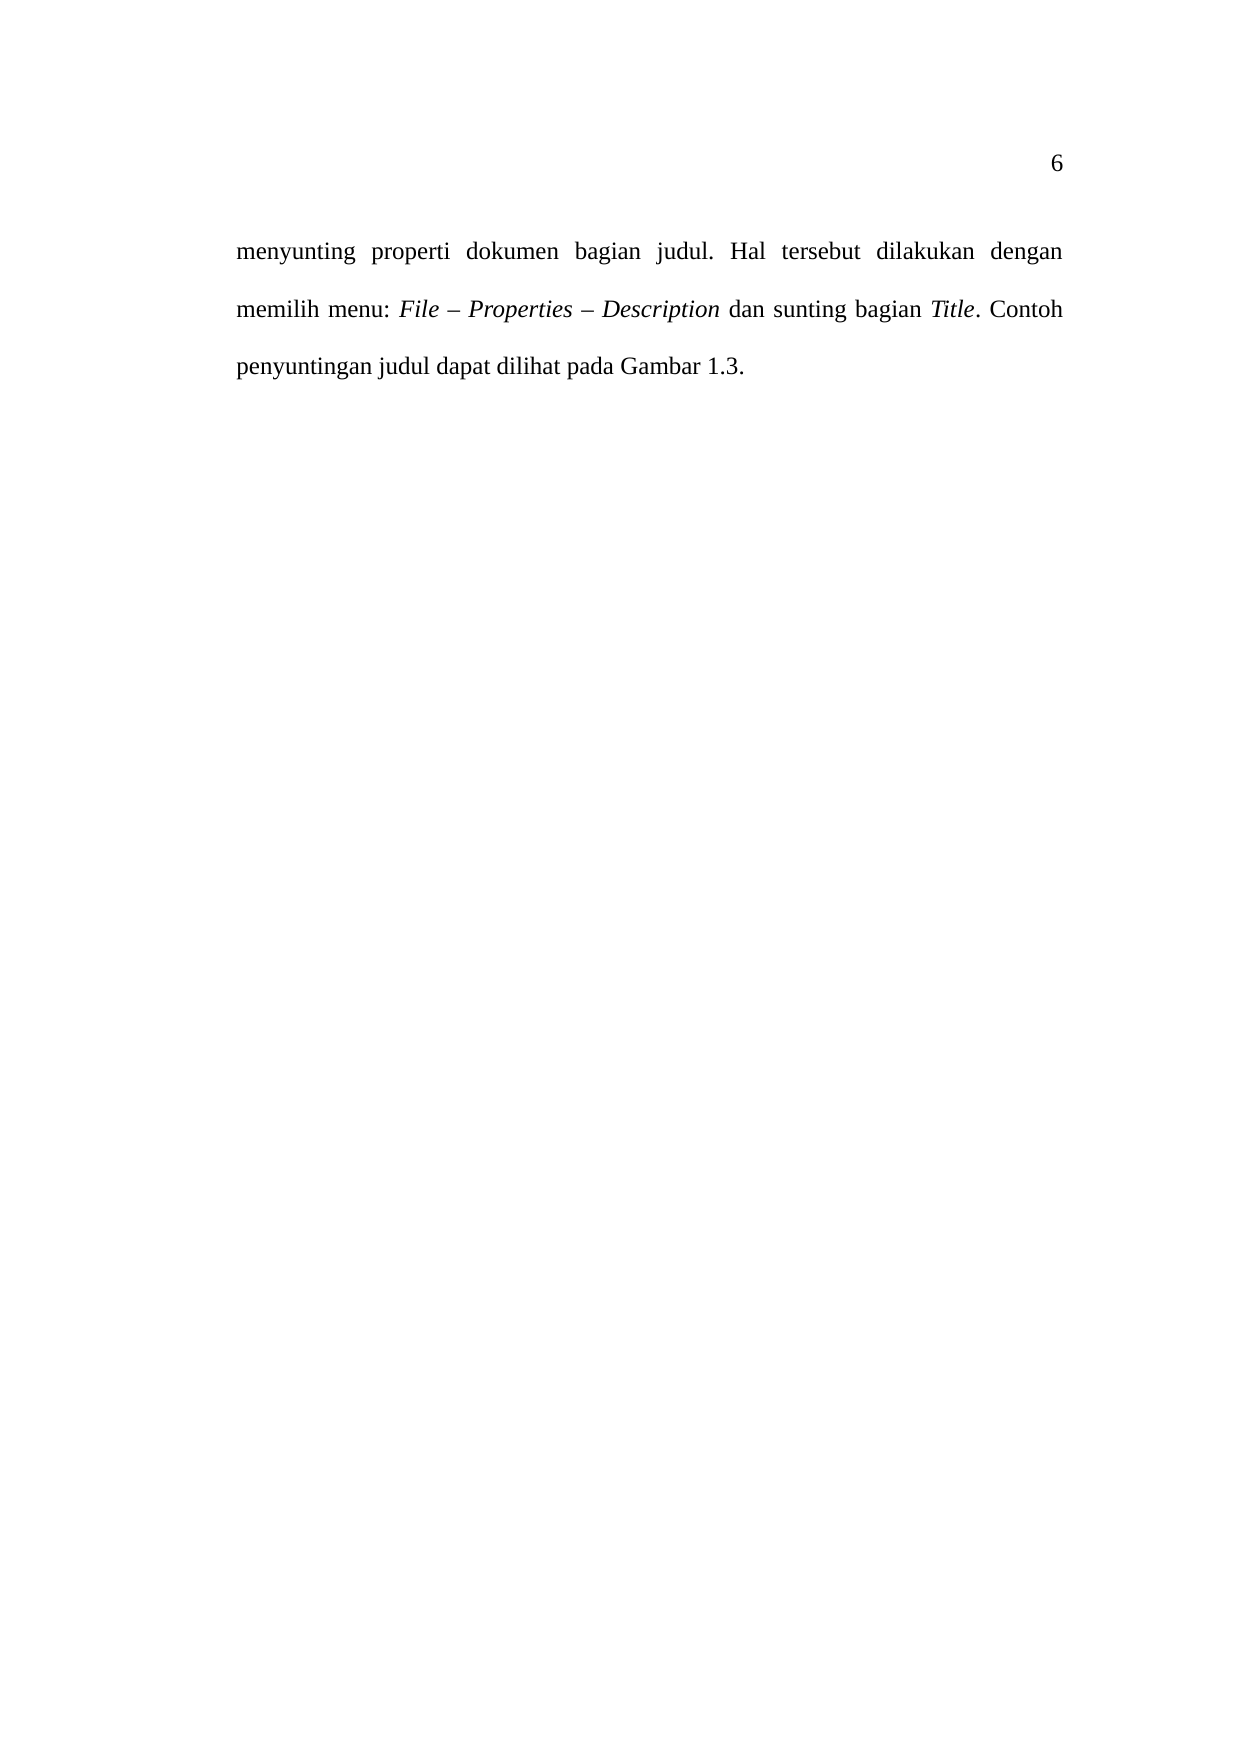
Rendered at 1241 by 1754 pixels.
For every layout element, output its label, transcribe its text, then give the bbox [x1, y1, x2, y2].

text menyunting properti dokumen bagian judul. Hal tersebut dilakukan dengan memilih menu: File – Properties – Description dan sunting bagian Title. Contoh penyuntingan judul dapat dilihat pada Gambar 1.3. [236, 236, 1063, 380]
